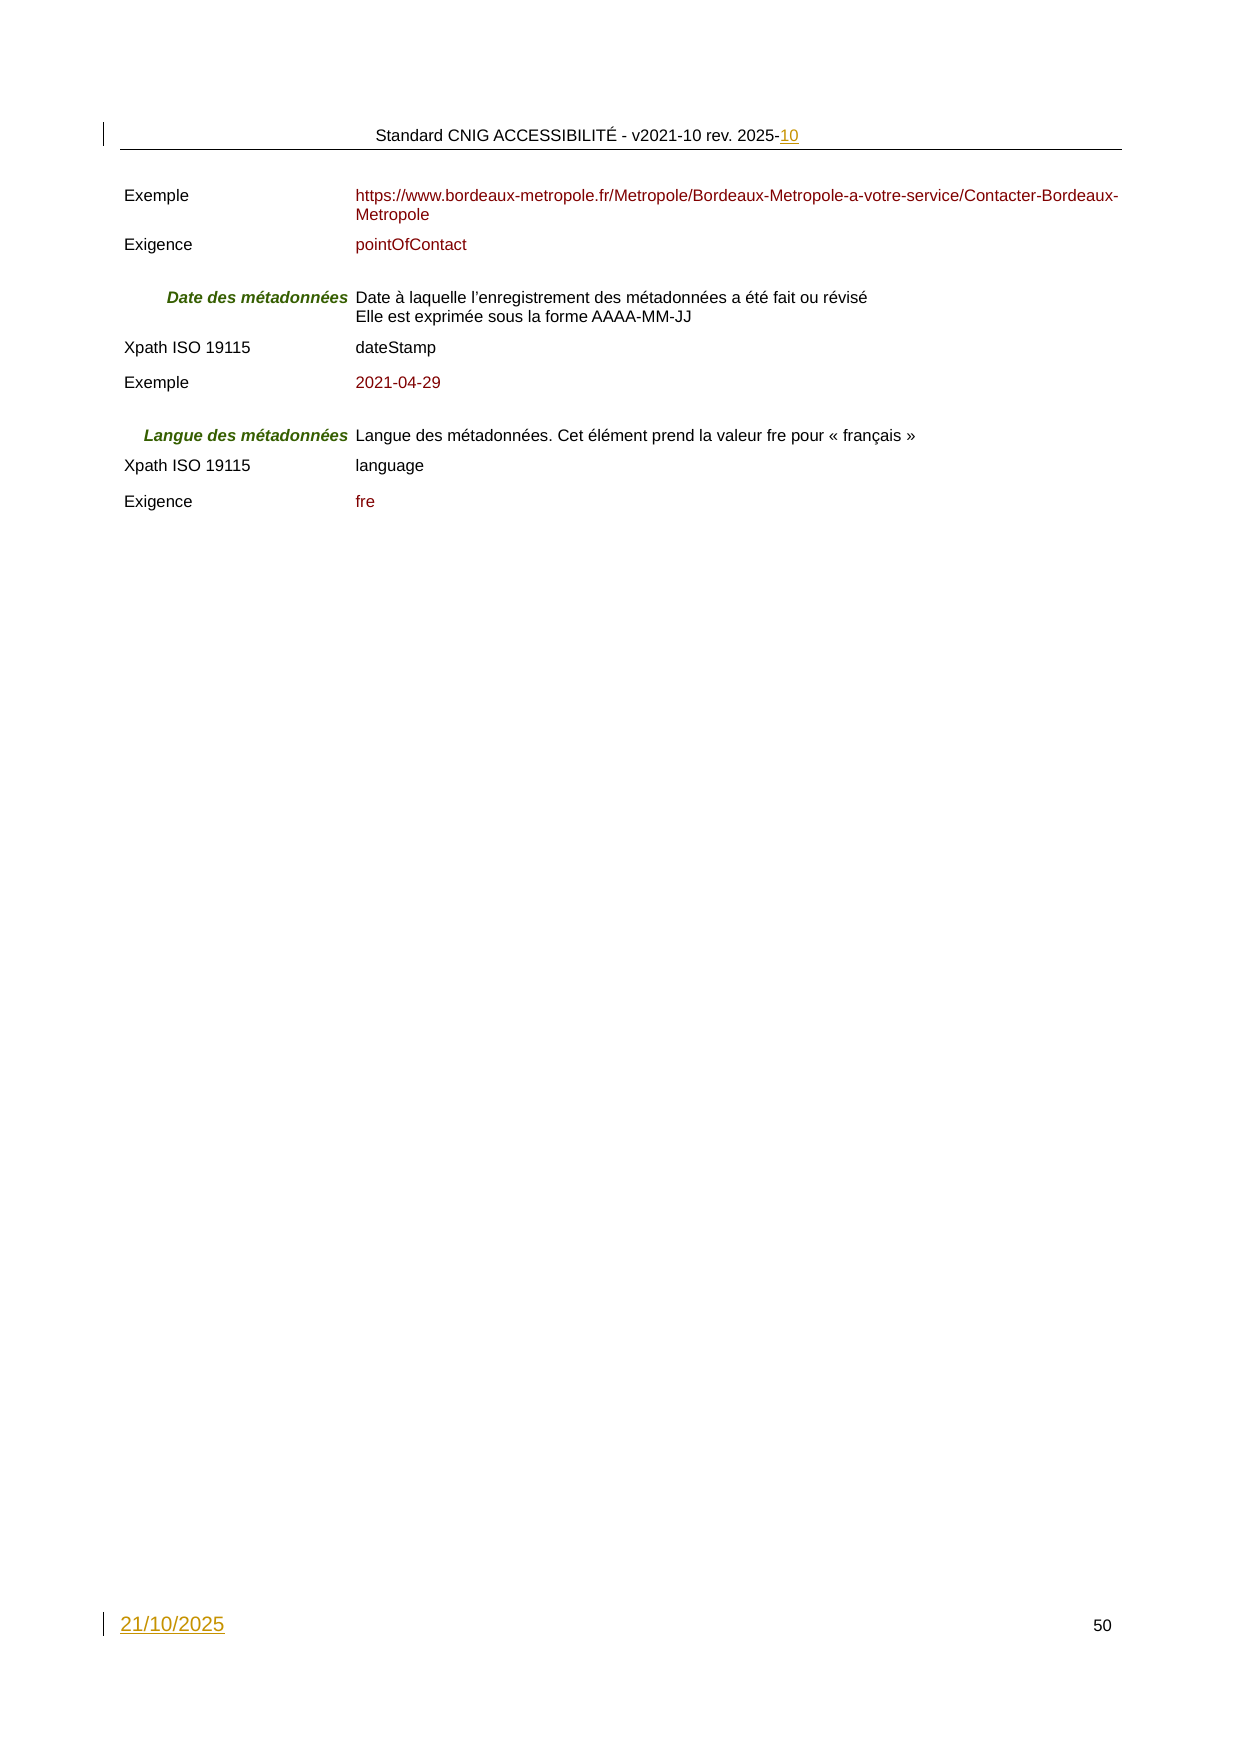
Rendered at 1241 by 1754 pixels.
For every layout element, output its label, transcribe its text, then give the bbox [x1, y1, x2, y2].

table_header Date des métadonnées [118, 282, 355, 332]
table_cell pointOfContact [355, 230, 1122, 260]
table_cell fre [355, 486, 1122, 516]
table_cell Exemple [118, 180, 355, 229]
table_header Date à laquelle l’enregistrement des métadonnées a été fait ou révisé Elle est exprimée sous la forme AAAA-MM-JJ [355, 282, 1122, 332]
table_cell language [355, 451, 1122, 486]
table_cell https://www.bordeaux-metropole.fr/Metropole/Bordeaux-Metropole-a-votre-service/Contacter-Bordeaux-Metropole [355, 180, 1122, 229]
table_cell dateStamp [355, 332, 1122, 367]
table_cell Xpath ISO 19115 [118, 451, 355, 486]
table_cell Exemple [118, 367, 355, 398]
table_cell Exigence [118, 486, 355, 516]
table_cell 2021-04-29 [355, 367, 1122, 398]
table_header Langue des métadonnées. Cet élément prend la valeur fre pour « français » [355, 420, 1122, 451]
table_cell Xpath ISO 19115 [118, 332, 355, 367]
table_cell Exigence [118, 230, 355, 260]
table_header Langue des métadonnées [118, 420, 355, 451]
